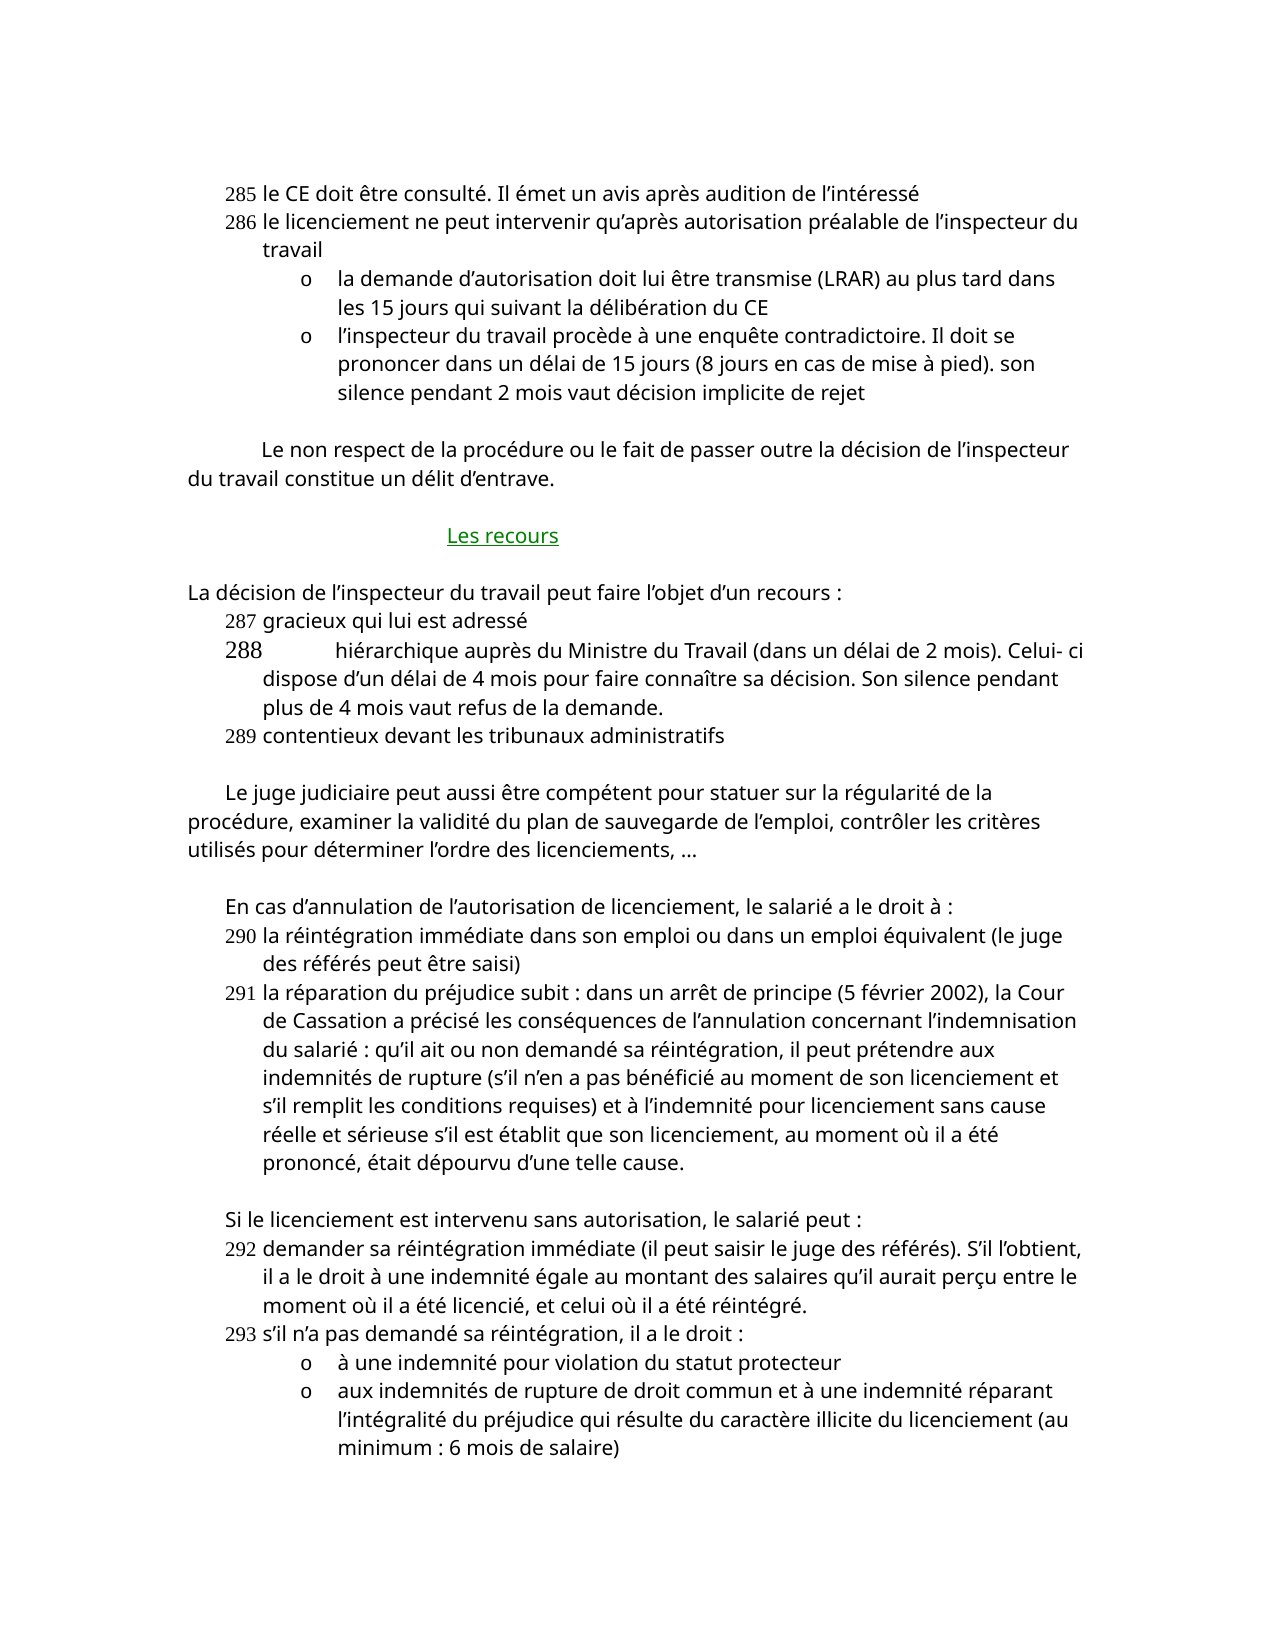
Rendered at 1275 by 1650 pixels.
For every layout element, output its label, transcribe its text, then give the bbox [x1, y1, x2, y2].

text Si le licenciement est intervenu sans autorisation, le salarié peut : [187, 1206, 1087, 1234]
list contentieux devant les tribunaux administratifs [225, 721, 1087, 750]
list la réintégration immédiate dans son emploi ou dans un emploi équivalent (le juge des référés peut être saisi) [225, 921, 1087, 978]
text o l’inspecteur du travail procède à une enquête contradictoire. Il doit se prononcer dans un délai de 15 jours (8 jours en cas de mise à pied). son silence pendant 2 mois vaut décision implicite de rejet [300, 321, 1087, 406]
list demander sa réintégration immédiate (il peut saisir le juge des référés). S’il l’obtient, il a le droit à une indemnité égale au montant des salaires qu’il aurait perçu entre le moment où il a été licencié, et celui où il a été réintégré. [225, 1234, 1087, 1319]
list s’il n’a pas demandé sa réintégration, il a le droit : [225, 1319, 1087, 1348]
list gracieux qui lui est adressé [225, 606, 1087, 635]
text Les recours [447, 521, 1087, 549]
text En cas d’annulation de l’autorisation de licenciement, le salarié a le droit à : [187, 892, 1087, 921]
list la réparation du préjudice subit : dans un arrêt de principe (5 février 2002), la Cour de Cassation a précisé les conséquences de l’annulation concernant l’indemnisation du salarié : qu’il ait ou non demandé sa réintégration, il peut prétendre aux indemnités de rupture (s’il n’en a pas bénéficié au moment de son licenciement et s’il remplit les conditions requises) et à l’indemnité pour licenciement sans cause réelle et sérieuse s’il est établit que son licenciement, au moment où il a été prononcé, était dépourvu d’une telle cause. [225, 978, 1087, 1177]
text Le non respect de la procédure ou le fait de passer outre la décision de l’inspecteur du travail constitue un délit d’entrave. [187, 435, 1087, 492]
text Le juge judiciaire peut aussi être compétent pour statuer sur la régularité de la procédure, examiner la validité du plan de sauvegarde de l’emploi, contrôler les critères utilisés pour déterminer l’ordre des licenciements, … [187, 778, 1087, 864]
list le CE doit être consulté. Il émet un avis après audition de l’intéressé [225, 179, 1087, 207]
list hiérarchique auprès du Ministre du Travail (dans un délai de 2 mois). Celui- ci dispose d’un délai de 4 mois pour faire connaître sa décision. Son silence pendant plus de 4 mois vaut refus de la demande. [225, 635, 1087, 721]
text o la demande d’autorisation doit lui être transmise (LRAR) au plus tard dans les 15 jours qui suivant la délibération du CE [300, 264, 1087, 321]
list le licenciement ne peut intervenir qu’après autorisation préalable de l’inspecteur du travail [225, 207, 1087, 264]
text La décision de l’inspecteur du travail peut faire l’objet d’un recours : [187, 578, 1087, 606]
text o aux indemnités de rupture de droit commun et à une indemnité réparant l’intégralité du préjudice qui résulte du caractère illicite du licenciement (au minimum : 6 mois de salaire) [300, 1376, 1087, 1462]
text o à une indemnité pour violation du statut protecteur [300, 1348, 1087, 1376]
